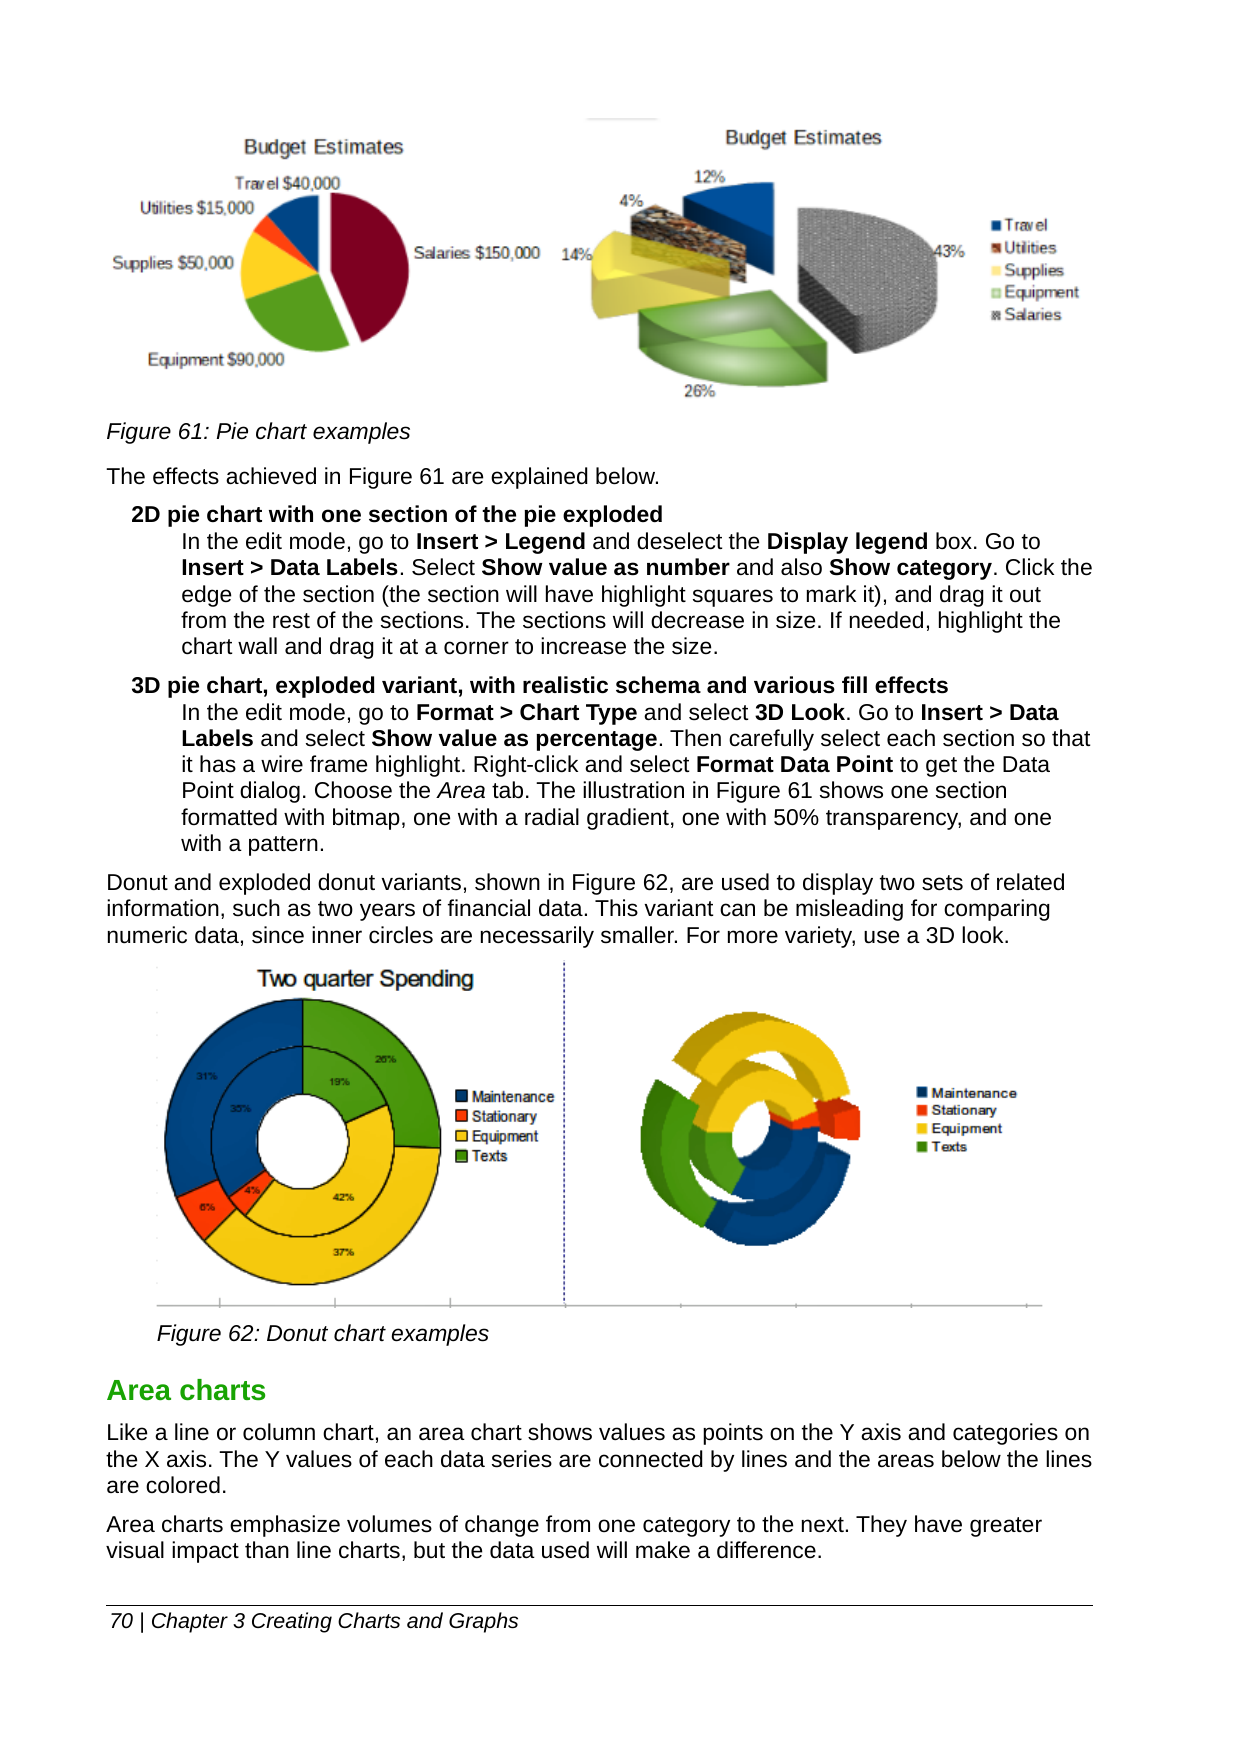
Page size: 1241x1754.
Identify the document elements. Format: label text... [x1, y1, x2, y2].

text Like a line or column chart, an area chart shows values as points on the Y axis and categories on the X axis. The Y values of each data series are connected by lines and the areas below the lines are colored. [106, 1419, 1093, 1498]
text Figure 62: Donut chart examples [157, 1320, 1042, 1346]
text In the edit mode, go to Insert > Legend and deselect the Display legend box. Go to Insert > Data Labels. Select Show value as number and also Show category. Click the edge of the section (the section will have highlight squares to mark it), and drag it out from the rest of the sections. The sections will decrease in size. If needed, highlight the chart wall and drag it at a corner to increase the size. [181, 528, 1093, 659]
text In the edit mode, go to Format > Chart Type and select 3D Look. Go to Insert > Data Labels and select Show value as percentage. Then carefully select each section so that it has a wire frame highlight. Right-click and select Format Data Point to get the Data Point dialog. Choose the Area tab. The illustration in Figure 61 shows one section formatted with bitmap, one with a radial gradient, one with 50% transparency, and one with a pattern. [181, 698, 1093, 857]
text 3D pie chart, exploded variant, with realistic schema and various fill effects [131, 672, 1093, 698]
picture [156, 960, 1043, 1308]
text Area charts emphasize volumes of change from one category to the next. They have greater visual impact than line charts, but the data used will make a difference. [106, 1511, 1093, 1563]
text 2D pie chart with one section of the pie exploded [131, 501, 1093, 528]
text Donut and exploded donut variants, shown in Figure 62, are used to display two sets of related information, such as two years of financial data. This variant can be misleading for comparing numeric data, since inner circles are necessarily smaller. For more variety, use a 3D look. [106, 869, 1093, 948]
subtitle Area charts [106, 1373, 1093, 1407]
list The effects achieved in Figure 61 are explained below. [106, 463, 1093, 489]
text Figure 61: Pie chart examples [106, 418, 1093, 444]
picture [106, 118, 1093, 406]
